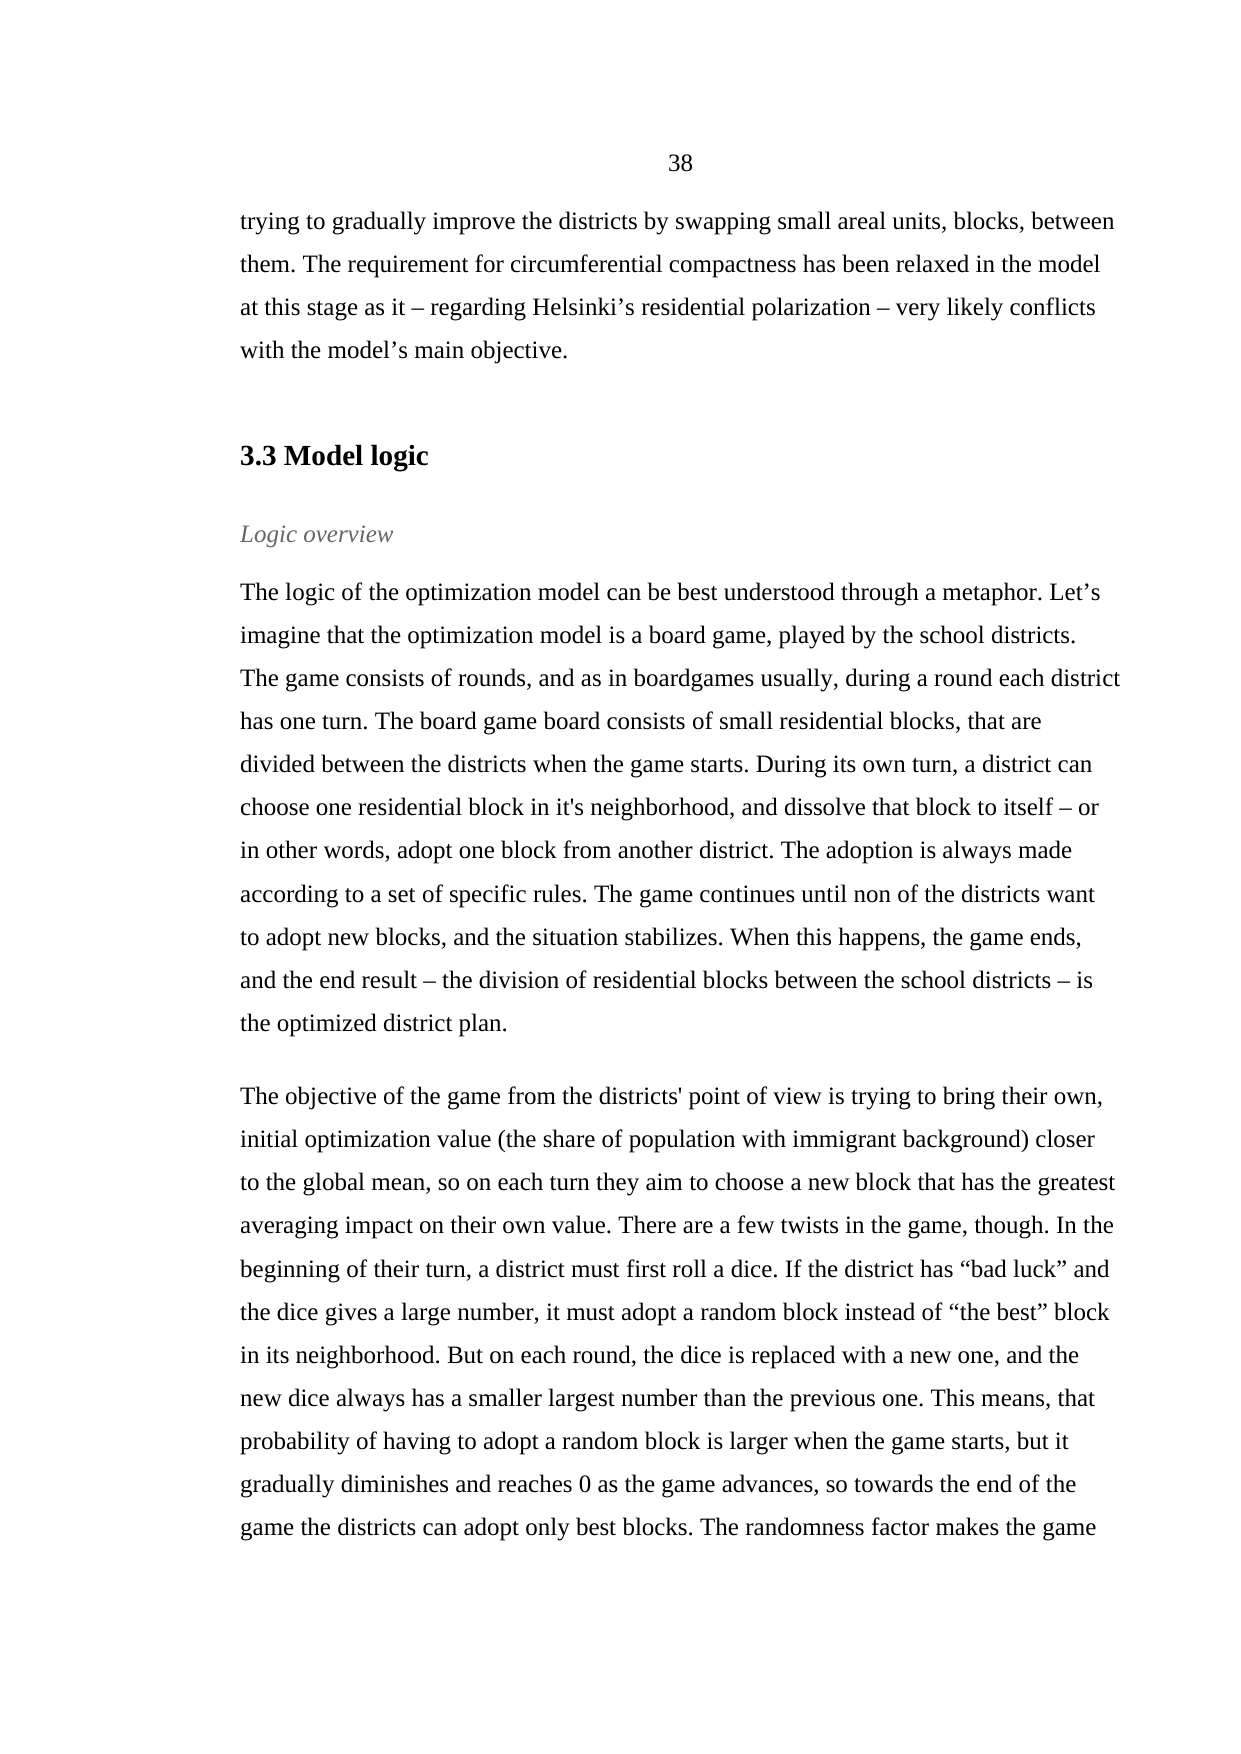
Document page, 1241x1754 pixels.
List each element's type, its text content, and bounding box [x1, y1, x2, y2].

subtitle 3.3 Model logic [240, 438, 1121, 472]
text The logic of the optimization model can be best understood through a metaphor. Let’s imagine that the optimization model is a board game, played by the school districts. The game consists of rounds, and as in boardgames usually, during a round each district has one turn. The board game board consists of small residential blocks, that are divided between the districts when the game starts. During its own turn, a district can choose one residential block in it's neighborhood, and dissolve that block to itself – or in other words, adopt one block from another district. The adoption is always made according to a set of specific rules. The game continues until non of the districts want to adopt new blocks, and the situation stabilizes. When this happens, the game ends, and the end result – the division of residential blocks between the school districts – is the optimized district plan. [240, 577, 1121, 1037]
subtitle Logic overview [240, 519, 1121, 547]
text The objective of the game from the districts' point of view is trying to bring their own, initial optimization value (the share of population with immigrant background) closer to the global mean, so on each turn they aim to choose a new block that has the greatest averaging impact on their own value. There are a few twists in the game, though. In the beginning of their turn, a district must first roll a dice. If the district has “bad luck” and the dice gives a large number, it must adopt a random block instead of “the best” block in its neighborhood. But on each round, the dice is replaced with a new one, and the new dice always has a smaller largest number than the previous one. This means, that probability of having to adopt a random block is larger when the game starts, but it gradually diminishes and reaches 0 as the game advances, so towards the end of the game the districts can adopt only best blocks. The randomness factor makes the game [240, 1081, 1121, 1541]
text trying to gradually improve the districts by swapping small areal units, blocks, between them. The requirement for circumferential compactness has been relaxed in the model at this stage as it – regarding Helsinki’s residential polarization – very likely conflicts with the model’s main objective. [240, 206, 1121, 364]
